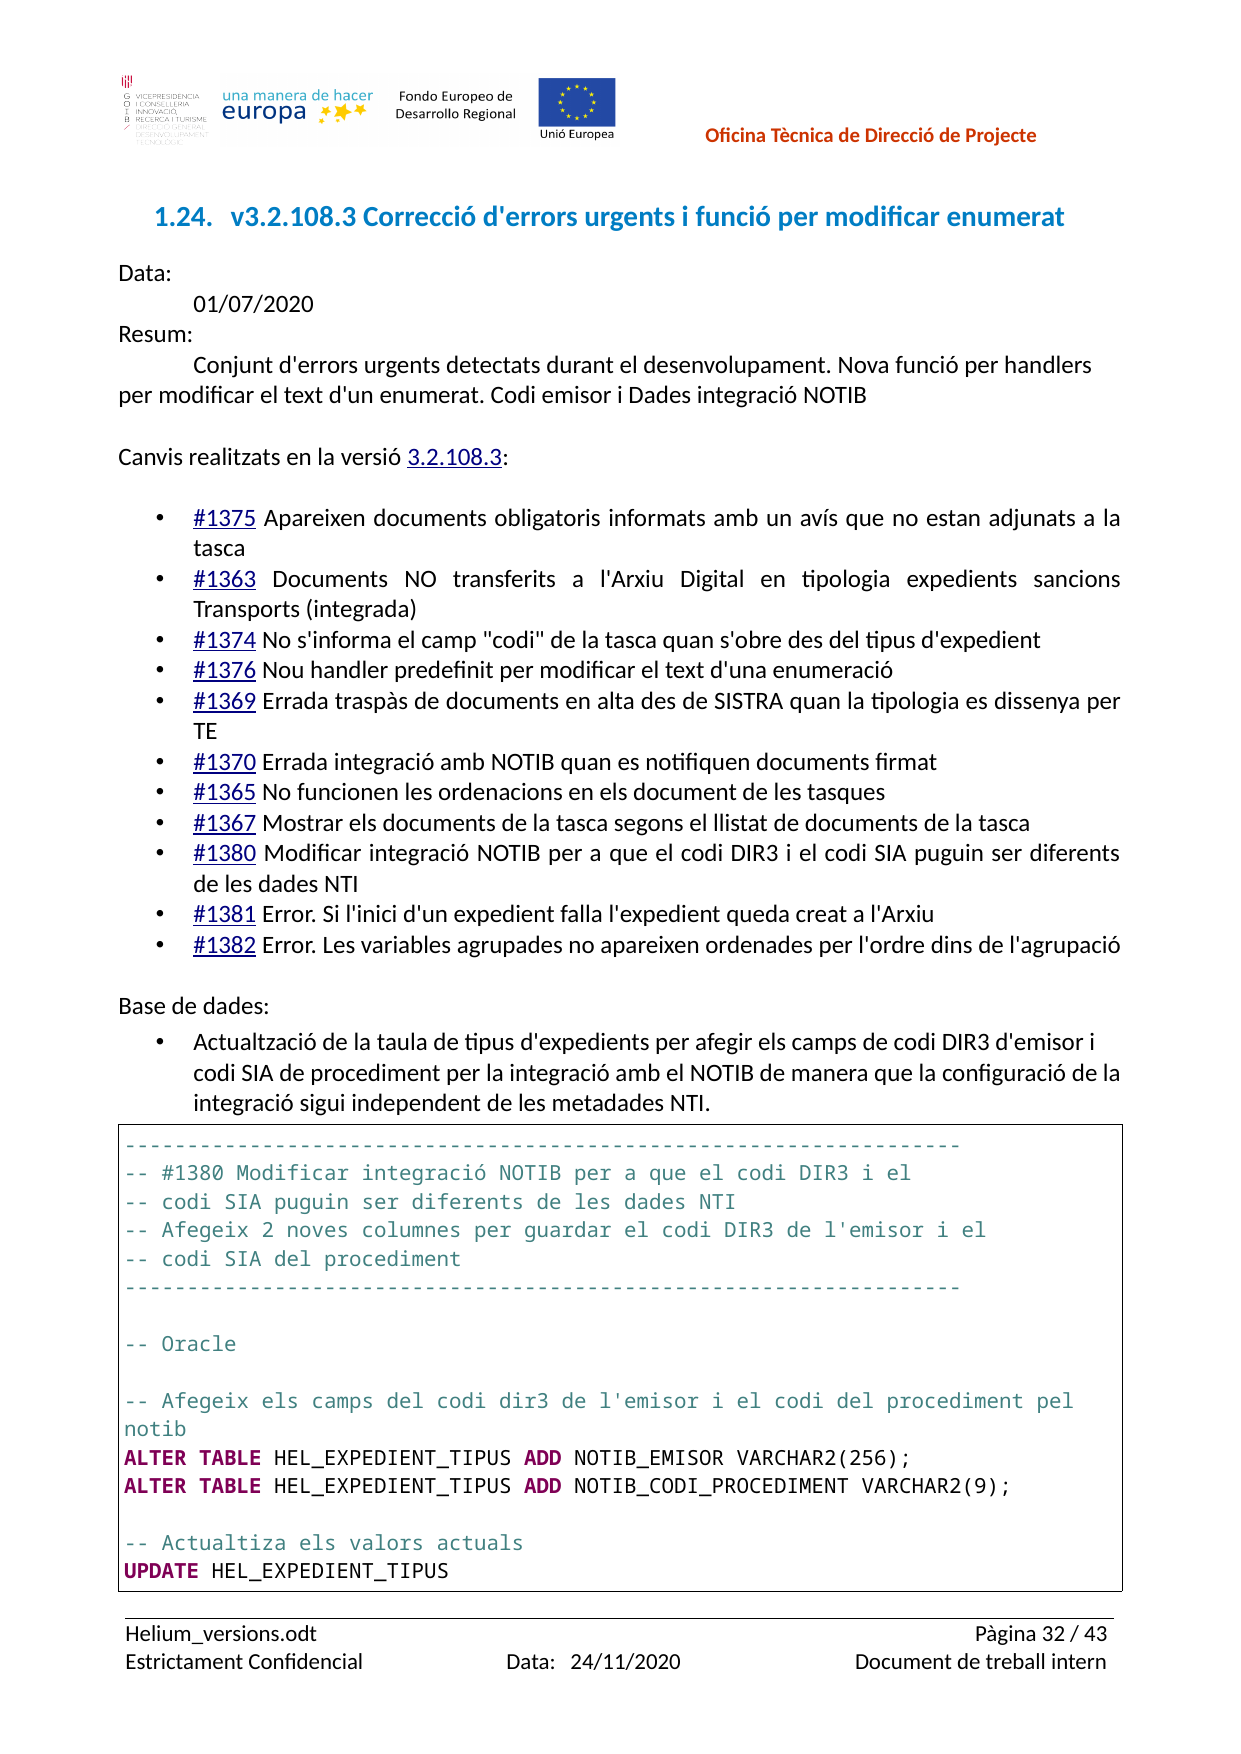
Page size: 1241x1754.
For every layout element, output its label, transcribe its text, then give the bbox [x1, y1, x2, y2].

list #1370 Errada integració amb NOTIB quan es notifiquen documents firmat [156, 746, 1122, 776]
text Data: [118, 258, 1122, 288]
table_header ------------------------------------------------------------------- -- #1380 Modificar integració NOTIB per a que el codi DIR3 i el -- codi SIA puguin ser diferents de les dades NTI -- Afegeix 2 noves columnes per guardar el codi DIR3 de l'emisor i el -- codi SIA del procediment ------------------------------------------------------------------- -- Oracle -- Afegeix els camps del codi dir3 de l'emisor i el codi del procediment pel notib ALTER TABLE HEL_EXPEDIENT_TIPUS ADD NOTIB_EMISOR VARCHAR2(256); ALTER TABLE HEL_EXPEDIENT_TIPUS ADD NOTIB_CODI_PROCEDIMENT VARCHAR2(9); -- Actualtiza els valors actuals UPDATE HEL_EXPEDIENT_TIPUS [119, 1125, 1122, 1591]
list #1367 Mostrar els documents de la tasca segons el llistat de documents de la tasca [156, 807, 1122, 837]
list #1376 Nou handler predefinit per modificar el text d'una enumeració [156, 654, 1122, 685]
text Base de dades: [118, 990, 1122, 1021]
list #1381 Error. Si l'inici d'un expedient falla l'expedient queda creat a l'Arxiu [156, 898, 1122, 929]
picture [219, 73, 621, 147]
text Conjunt d'errors urgents detectats durant el desenvolupament. Nova funció per handlers per modificar el text d'un enumerat. Codi emisor i Dades integració NOTIB [118, 349, 1122, 410]
list #1374 No s'informa el camp "codi" de la tasca quan s'obre des del tipus d'expedient [156, 624, 1122, 654]
list #1382 Error. Les variables agrupades no apareixen ordenades per l'ordre dins de l'agrupació [156, 929, 1122, 959]
text Resum: [118, 319, 1122, 349]
subtitle v3.2.108.3 Correcció d'errors urgents i funció per modificar enumerat [153, 198, 1122, 234]
list Actualtzació de la taula de tipus d'expedients per afegir els camps de codi DIR3 d'emisor i codi SIA de procediment per la integració amb el NOTIB de manera que la configuració de la integració sigui independent de les metadades NTI. [156, 1027, 1122, 1118]
list #1363 Documents NO transferits a l'Arxiu Digital en tipologia expedients sancions Transports (integrada) [156, 563, 1122, 624]
picture [118, 73, 213, 147]
list #1375 Apareixen documents obligatoris informats amb un avís que no estan adjunats a la tasca [156, 502, 1122, 563]
text 01/07/2020 [118, 288, 1122, 319]
list #1380 Modificar integració NOTIB per a que el codi DIR3 i el codi SIA puguin ser diferents de les dades NTI [156, 837, 1122, 898]
text Canvis realitzats en la versió 3.2.108.3: [118, 441, 1122, 471]
list #1369 Errada traspàs de documents en alta des de SISTRA quan la tipologia es dissenya per TE [156, 685, 1122, 746]
list #1365 No funcionen les ordenacions en els document de les tasques [156, 776, 1122, 807]
